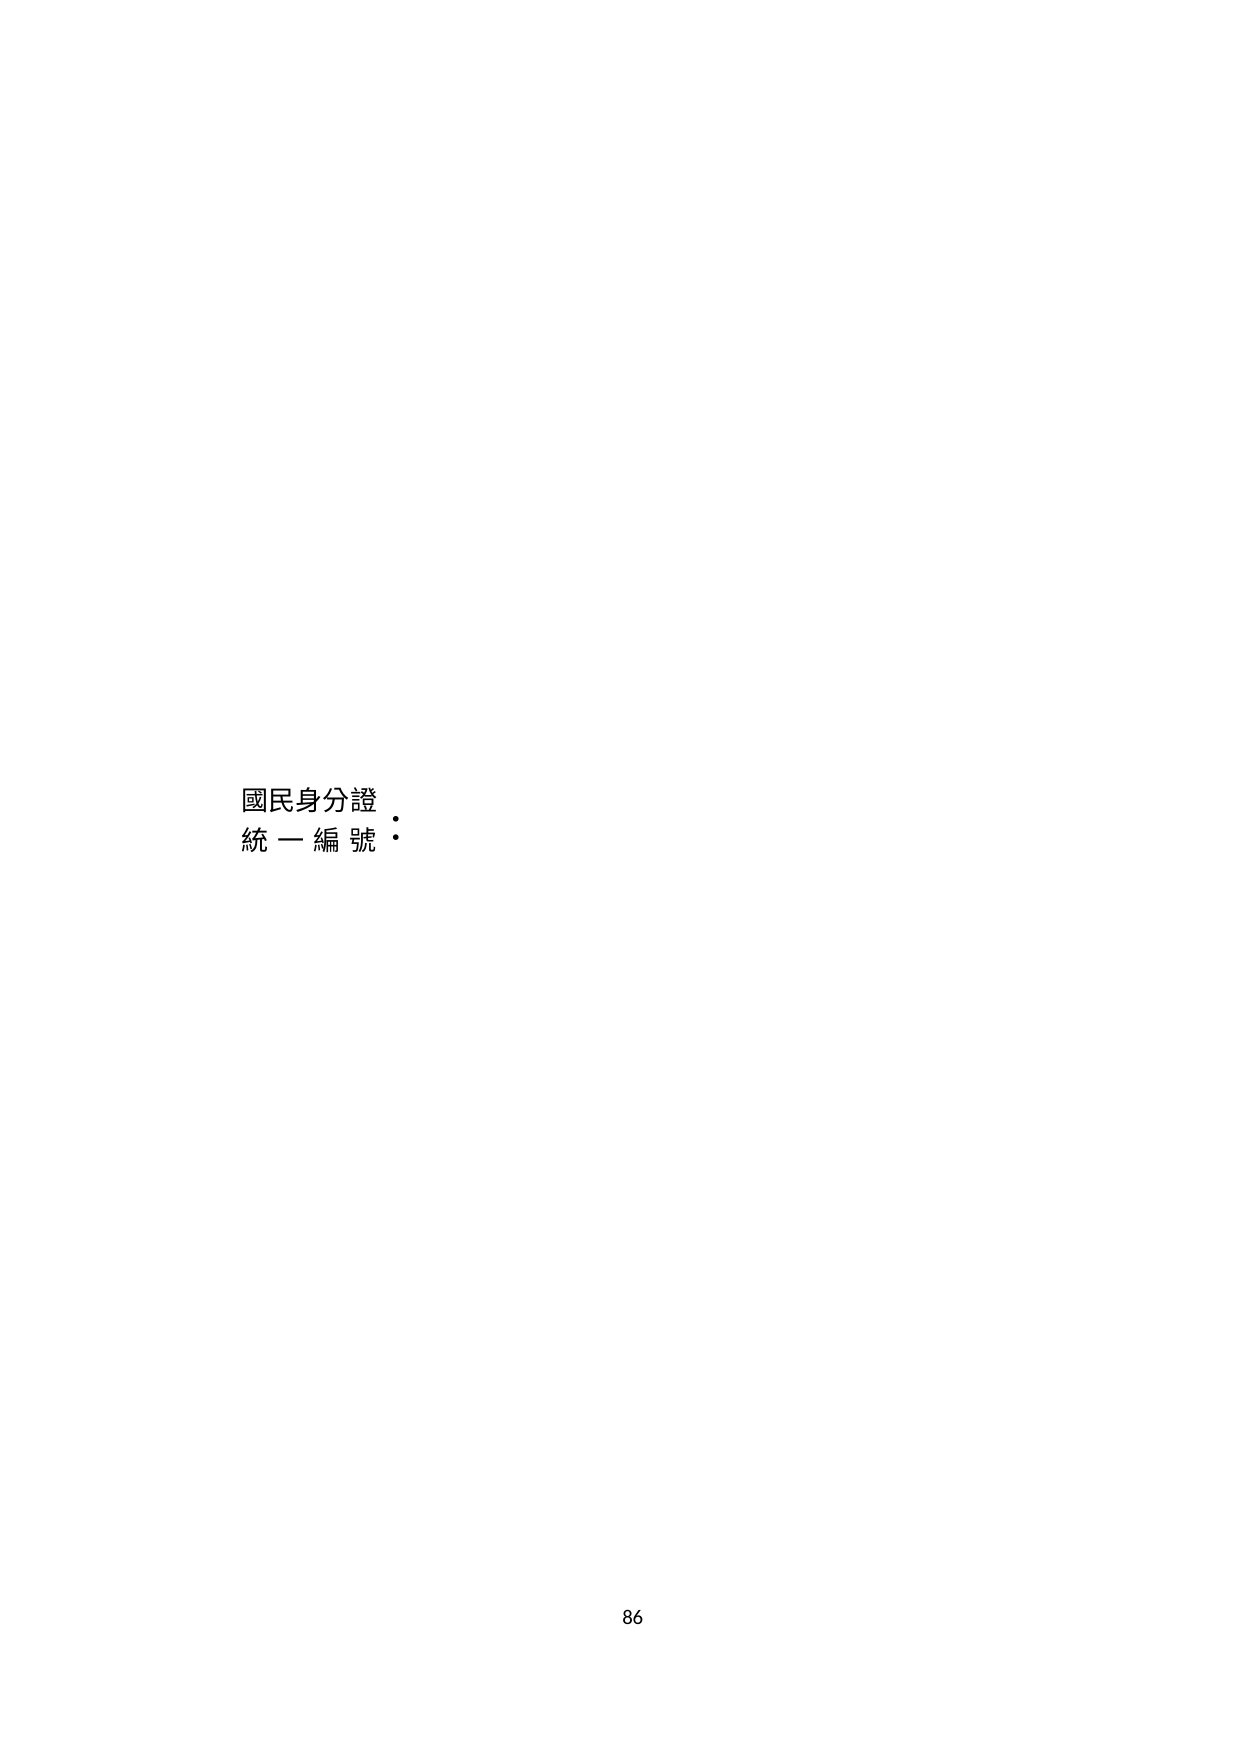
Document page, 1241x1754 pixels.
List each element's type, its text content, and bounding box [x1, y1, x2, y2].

text 國民身分證統一編號： [187, 746, 1078, 871]
